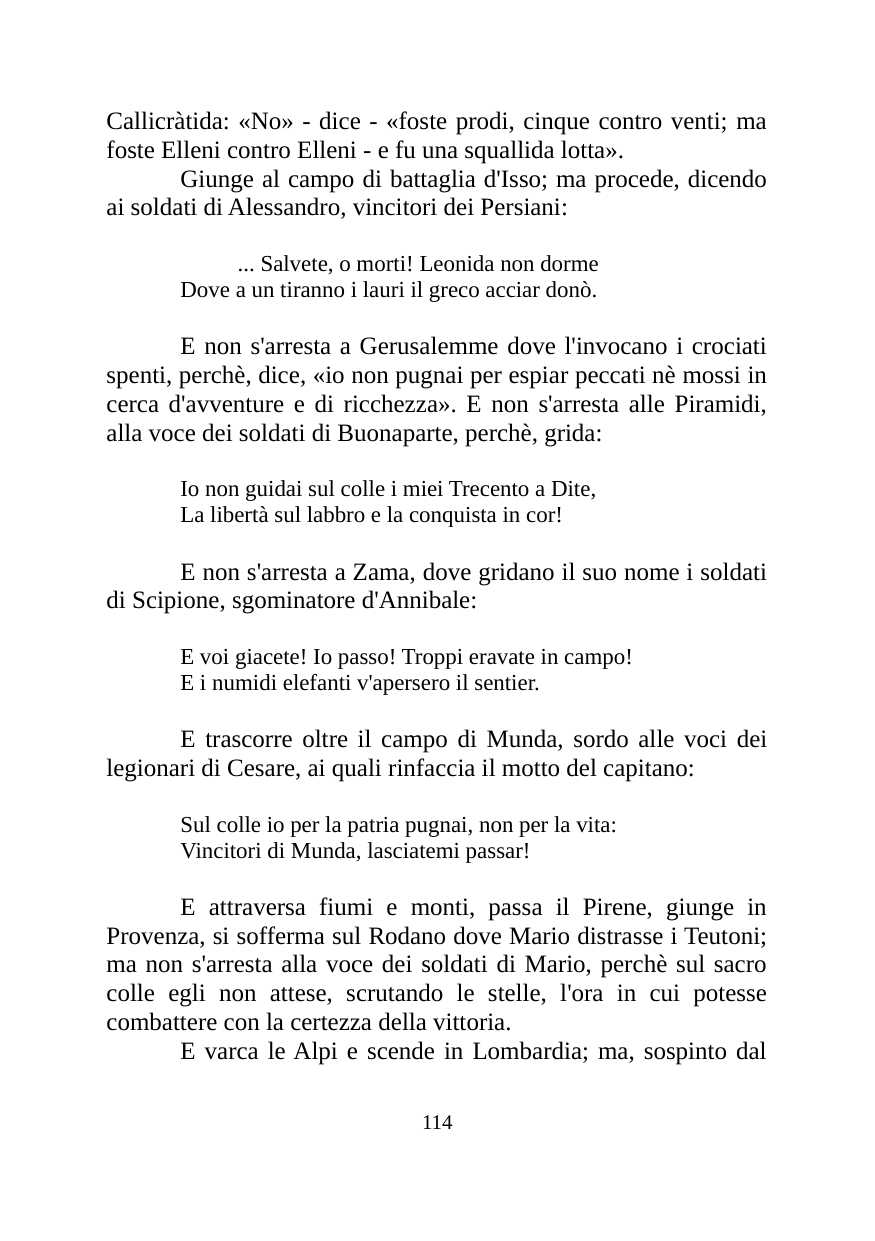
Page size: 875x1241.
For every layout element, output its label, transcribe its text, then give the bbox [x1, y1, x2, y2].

text ... Salvete, o morti! Leonida non dorme [181, 250, 768, 276]
text La libertà sul labbro e la conquista in cor! [106, 502, 768, 528]
text E attraversa fiumi e monti, passa il Pirene, giunge in Provenza, si sofferma sul Rodano dove Mario distrasse i Teutoni; ma non s'arresta alla voce dei soldati di Mario, perchè sul sacro colle egli non attese, scrutando le stelle, l'ora in cui potesse combattere con la certezza della vittoria. [106, 892, 768, 1036]
text Io non guidai sul colle i miei Trecento a Dite, [106, 475, 768, 502]
text Callicràtida: «No» - dice - «foste prodi, cinque contro venti; ma foste Elleni contro Elleni - e fu una squallida lotta». [106, 106, 768, 164]
text Giunge al campo di battaglia d'Isso; ma procede, dicendo ai soldati di Alessandro, vincitori dei Persiani: [106, 164, 768, 221]
text Vincitori di Munda, lasciatemi passar! [106, 837, 768, 863]
text E i numidi elefanti v'apersero il sentier. [106, 669, 768, 696]
text E trascorre oltre il campo di Munda, sordo alle voci dei legionari di Cesare, ai quali rinfaccia il motto del capitano: [106, 724, 768, 782]
text E non s'arresta a Zama, dove gridano il suo nome i soldati di Scipione, sgominatore d'Annibale: [106, 557, 768, 614]
text E varca le Alpi e scende in Lombardia; ma, sospinto dal [106, 1036, 768, 1064]
text Sul colle io per la patria pugnai, non per la vita: [106, 811, 768, 837]
text E voi giacete! Io passo! Troppi eravate in campo! [106, 643, 768, 669]
text Dove a un tiranno i lauri il greco acciar donò. [106, 276, 768, 303]
text E non s'arresta a Gerusalemme dove l'invocano i crociati spenti, perchè, dice, «io non pugnai per espiar peccati nè mossi in cerca d'avventure e di ricchezza». E non s'arresta alle Piramidi, alla voce dei soldati di Buonaparte, perchè, grida: [106, 331, 768, 446]
